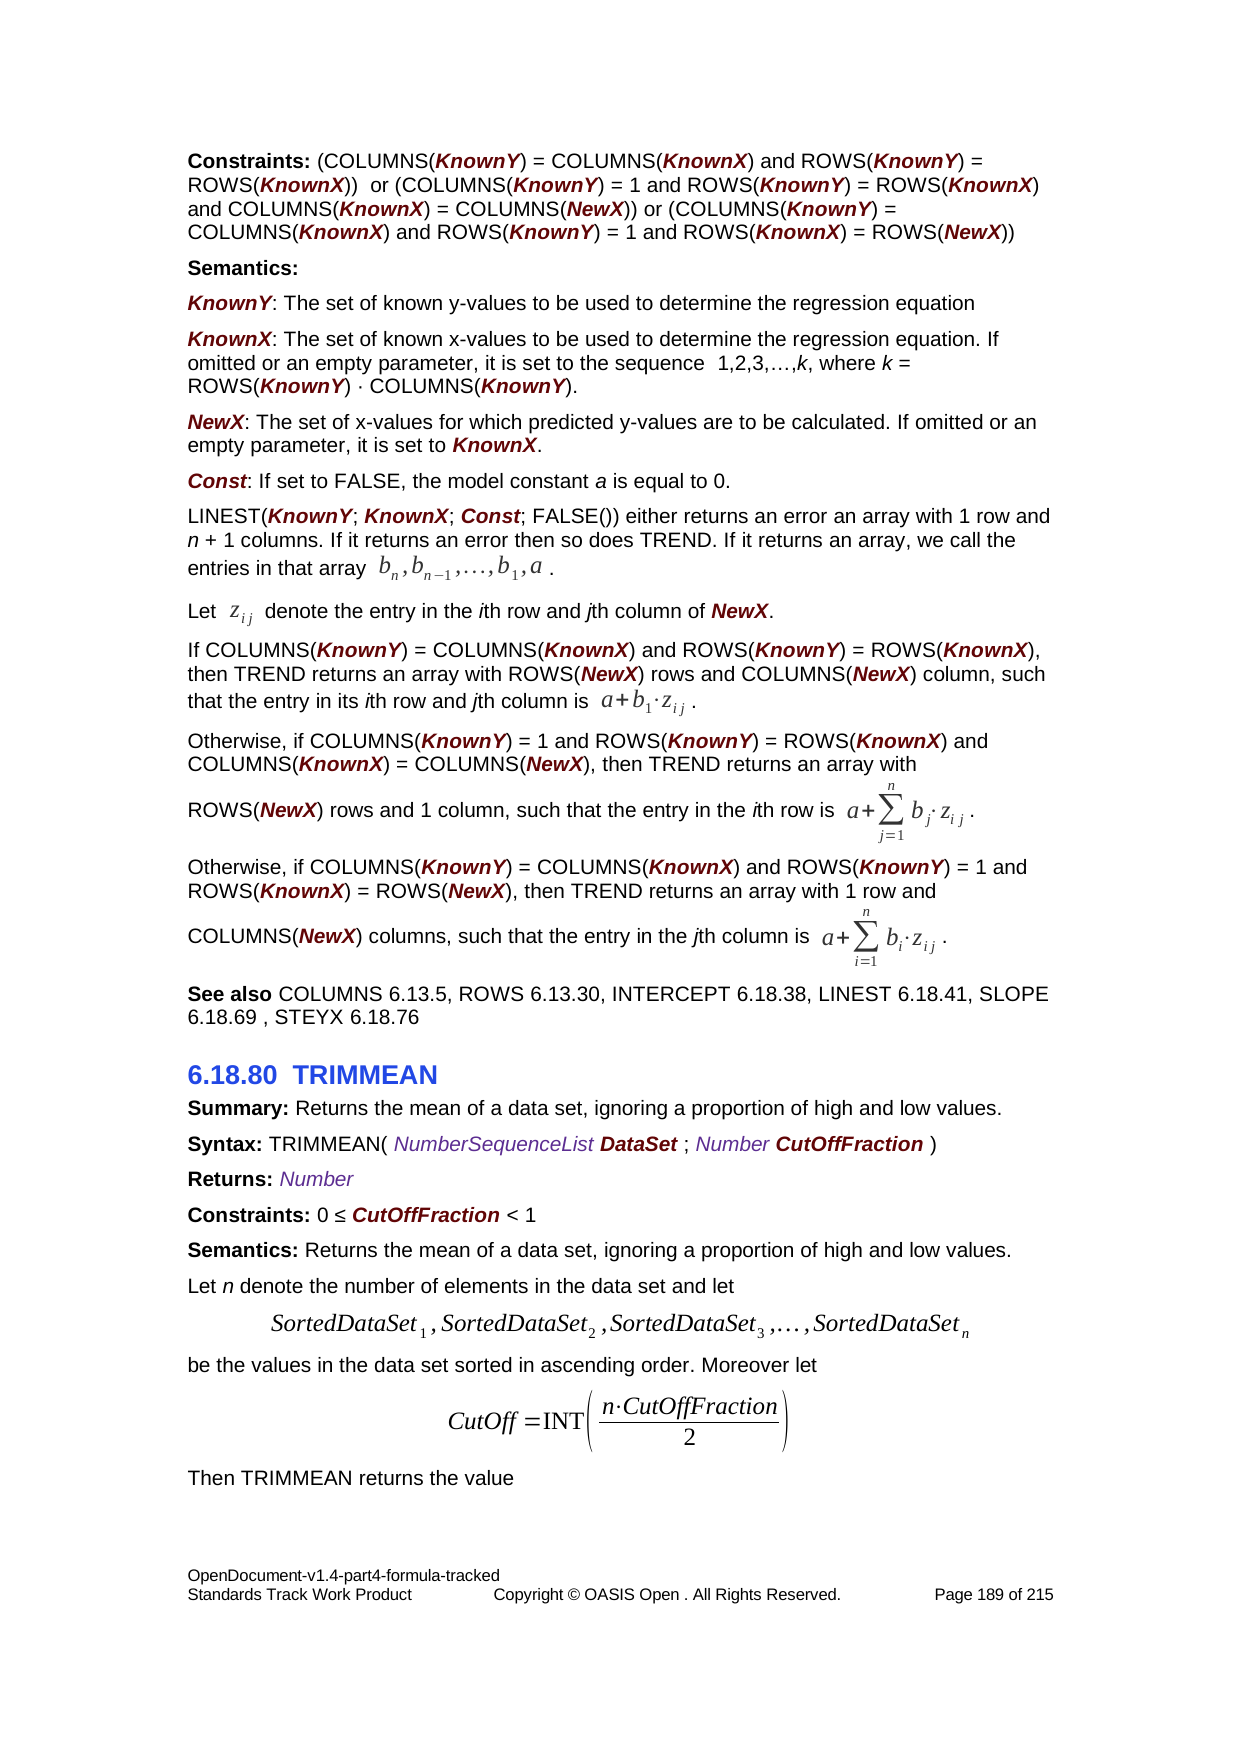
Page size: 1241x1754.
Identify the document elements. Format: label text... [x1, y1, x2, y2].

text KnownX: The set of known x-values to be used to determine the regression equation. If omitted or an empty parameter, it is set to the sequence 1,2,3,…,k, where k = ROWS(KnownY) ∙ COLUMNS(KnownY). [187, 327, 1053, 398]
text Const: If set to FALSE, the model constant a is equal to 0. [187, 469, 1053, 493]
text KnownY: The set of known y-values to be used to determine the regression equation [187, 292, 1053, 315]
text Semantics: [187, 256, 1053, 280]
text NewX: The set of x-values for which predicted y-values are to be calculated. If omitted or an empty parameter, it is set to KnownX. [187, 410, 1053, 457]
text Summary: Returns the mean of a data set, ignoring a proportion of high and low values. [187, 1096, 1053, 1120]
subtitle TRIMMEAN [187, 1060, 1053, 1090]
text Let denote the entry in the ith row and jth column of NewX. [187, 595, 1053, 627]
text Constraints: 0 ≤ CutOffFraction < 1 [187, 1203, 1053, 1227]
text If COLUMNS(KnownY) = COLUMNS(KnownX) and ROWS(KnownY) = ROWS(KnownX), then TREND returns an array with ROWS(NewX) rows and COLUMNS(NewX) column, such that the entry in its ith row and jth column is . [187, 639, 1053, 717]
text be the values in the data set sorted in ascending order. Moreover let [187, 1353, 1053, 1377]
text LINEST(KnownY; KnownX; Const; FALSE()) either returns an error an array with 1 row and n + 1 columns. If it returns an error then so does TREND. If it returns an array, we call the entries in that array . [187, 505, 1053, 583]
text Then TRIMMEAN returns the value [187, 1467, 1053, 1490]
text Semantics: Returns the mean of a data set, ignoring a proportion of high and low values. [187, 1239, 1053, 1262]
text Let n denote the number of elements in the data set and let [187, 1274, 1053, 1298]
text Otherwise, if COLUMNS(KnownY) = COLUMNS(KnownX) and ROWS(KnownY) = 1 and ROWS(KnownX) = ROWS(NewX), then TREND returns an array with 1 row and COLUMNS(NewX) columns, such that the entry in the jth column is . [187, 856, 1053, 970]
text Syntax: TRIMMEAN( NumberSequenceList DataSet ; Number CutOffFraction ) [187, 1132, 1053, 1156]
text See also COLUMNS 6.13.5, ROWS 6.13.30, INTERCEPT 6.18.38, LINEST 6.18.41, SLOPE 6.18.69 , STEYX 6.18.76 [187, 982, 1053, 1029]
text Otherwise, if COLUMNS(KnownY) = 1 and ROWS(KnownY) = ROWS(KnownX) and COLUMNS(KnownX) = COLUMNS(NewX), then TREND returns an array with ROWS(NewX) rows and 1 column, such that the entry in the ith row is . [187, 729, 1053, 844]
text Constraints: (COLUMNS(KnownY) = COLUMNS(KnownX) and ROWS(KnownY) = ROWS(KnownX)) or (COLUMNS(KnownY) = 1 and ROWS(KnownY) = ROWS(KnownX) and COLUMNS(KnownX) = COLUMNS(NewX)) or (COLUMNS(KnownY) = COLUMNS(KnownX) and ROWS(KnownY) = 1 and ROWS(KnownX) = ROWS(NewX)) [187, 150, 1053, 244]
text Returns: Number [187, 1168, 1053, 1191]
